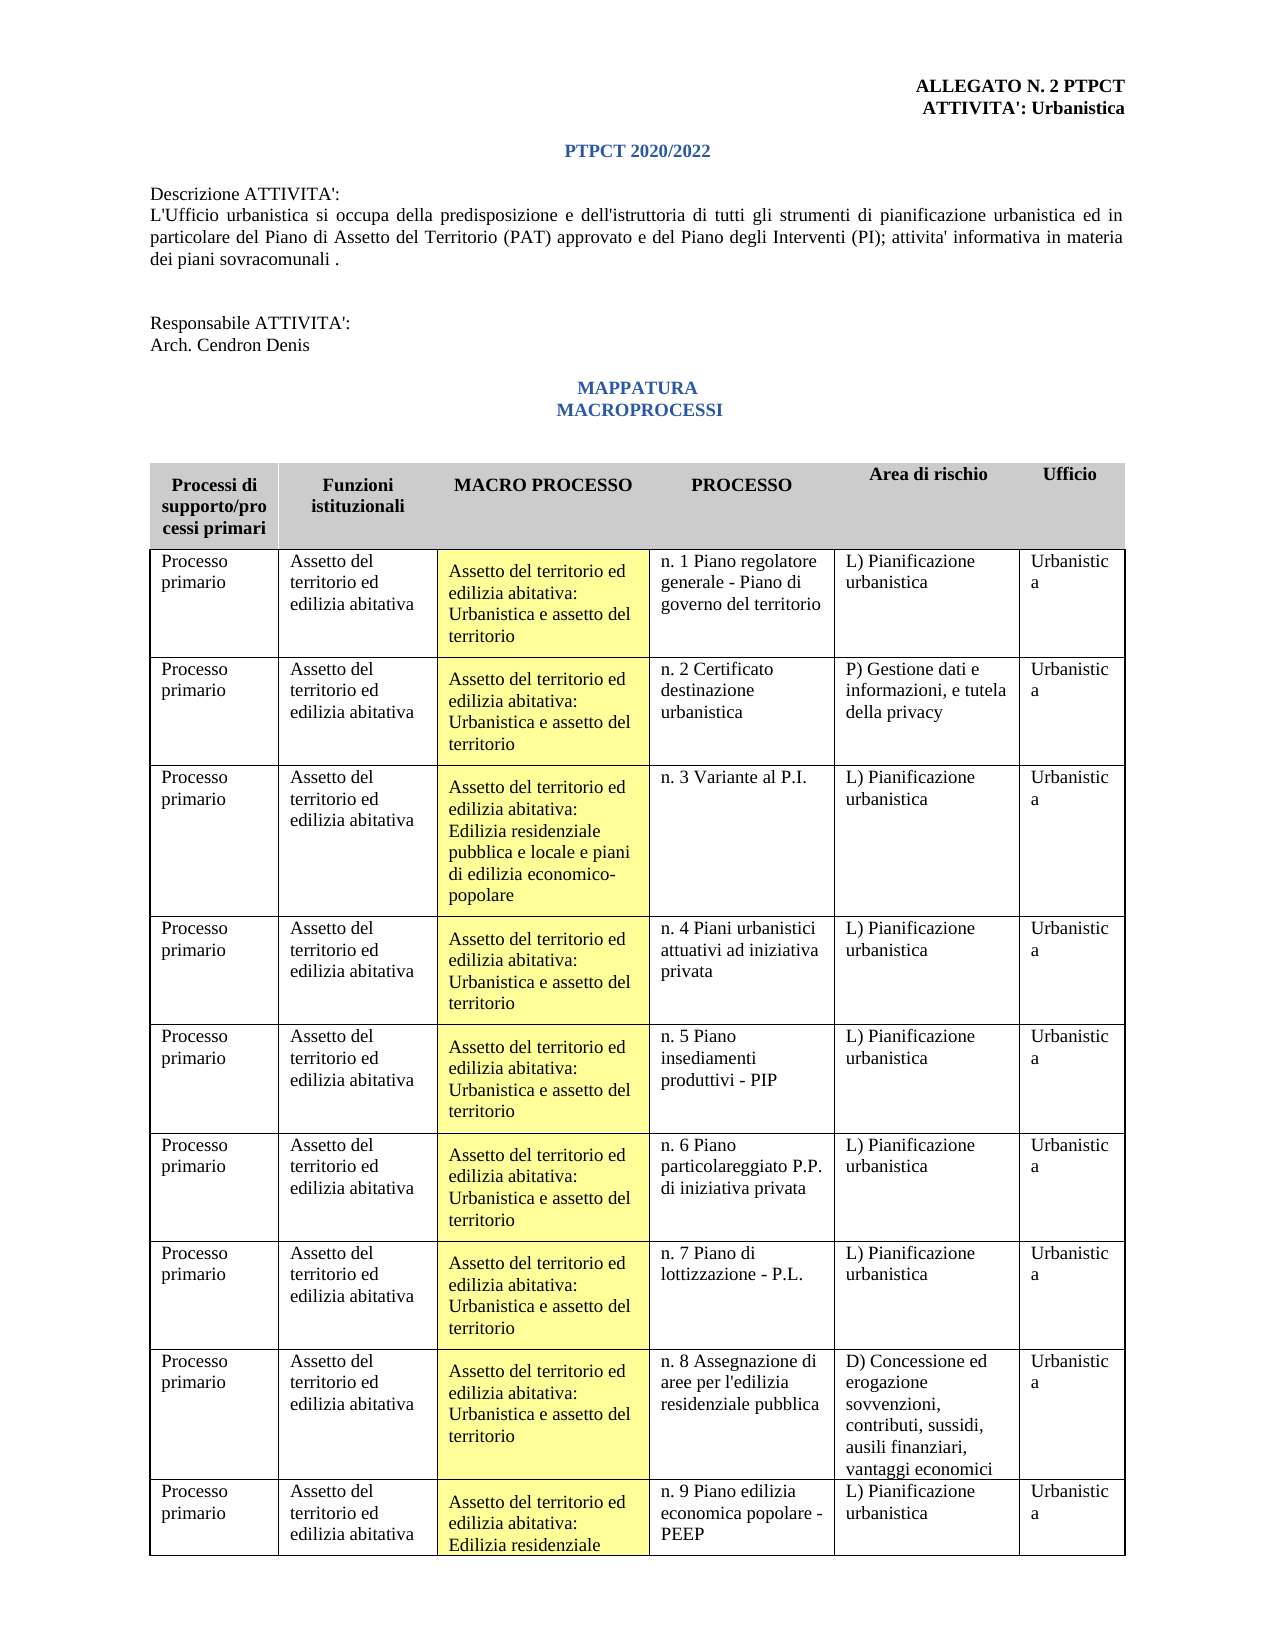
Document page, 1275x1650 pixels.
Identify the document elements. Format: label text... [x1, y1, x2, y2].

table_cell Processo primario [151, 1134, 278, 1241]
table_cell Urbanistica [1020, 658, 1124, 765]
table_cell Assetto del territorio ed edilizia abitativa [279, 766, 437, 916]
table_cell P) Gestione dati e informazioni, e tutela della privacy [835, 658, 1019, 765]
table_cell n. 9 Piano edilizia economica popolare - PEEP [650, 1480, 834, 1555]
table_cell n. 8 Assegnazione di aree per l'edilizia residenziale pubblica [650, 1350, 834, 1479]
text ALLEGATO N. 2 PTPCT [150, 75, 1125, 97]
table_cell Urbanistica [1020, 550, 1124, 657]
table_cell Processo primario [151, 917, 278, 1024]
table_cell Assetto del territorio ed edilizia abitativa [279, 1025, 437, 1132]
table_header MACRO PROCESSO [437, 463, 649, 549]
table_cell Assetto del territorio ed edilizia abitativa: Urbanistica e assetto del territorio [438, 917, 649, 1024]
text Arch. Cendron Denis [150, 334, 1125, 355]
table_cell L) Pianificazione urbanistica [835, 1025, 1019, 1132]
table_cell Urbanistica [1020, 766, 1124, 916]
table_cell Assetto del territorio ed edilizia abitativa: Urbanistica e assetto del territorio [438, 1025, 649, 1132]
table_cell Assetto del territorio ed edilizia abitativa [279, 550, 437, 657]
table_cell Urbanistica [1020, 1242, 1124, 1349]
text MACROPROCESSI [150, 398, 1125, 420]
table_header Area di rischio [834, 463, 1019, 549]
table_cell n. 5 Piano insediamenti produttivi - PIP [650, 1025, 834, 1132]
table_cell L) Pianificazione urbanistica [835, 1480, 1019, 1555]
table_cell Processo primario [151, 1480, 278, 1555]
table_cell n. 3 Variante al P.I. [650, 766, 834, 916]
table_cell D) Concessione ed erogazione sovvenzioni, contributi, sussidi, ausili finanziari, vantaggi economici [835, 1350, 1019, 1479]
table_cell Processo primario [151, 1025, 278, 1132]
table_cell Processo primario [151, 658, 278, 765]
table_cell L) Pianificazione urbanistica [835, 550, 1019, 657]
table_cell L) Pianificazione urbanistica [835, 917, 1019, 1024]
table_cell n. 7 Piano di lottizzazione - P.L. [650, 1242, 834, 1349]
table_cell Processo primario [151, 1350, 278, 1479]
table_cell Assetto del territorio ed edilizia abitativa [279, 1134, 437, 1241]
table_cell n. 2 Certificato destinazione urbanistica [650, 658, 834, 765]
table_cell Processo primario [151, 766, 278, 916]
table_cell Assetto del territorio ed edilizia abitativa [279, 917, 437, 1024]
table_cell Assetto del territorio ed edilizia abitativa [279, 1350, 437, 1479]
table_cell Assetto del territorio ed edilizia abitativa [279, 1480, 437, 1555]
table_cell Urbanistica [1020, 917, 1124, 1024]
text PTPCT 2020/2022 [150, 140, 1125, 161]
table_cell n. 1 Piano regolatore generale - Piano di governo del territorio [650, 550, 834, 657]
table_cell n. 4 Piani urbanistici attuativi ad iniziativa privata [650, 917, 834, 1024]
table_header PROCESSO [649, 463, 834, 549]
table_cell Urbanistica [1020, 1134, 1124, 1241]
table_cell Urbanistica [1020, 1480, 1124, 1555]
text L'Ufficio urbanistica si occupa della predisposizione e dell'istruttoria di tutti gli strumenti di pianificazione urbanistica ed in particolare del Piano di Assetto del Territorio (PAT) approvato e del Piano degli Interventi (PI); attivita' informativa in materia dei piani sovracomunali . [150, 204, 1125, 269]
table_cell Assetto del territorio ed edilizia abitativa: Urbanistica e assetto del territorio [438, 1350, 649, 1479]
table_cell Assetto del territorio ed edilizia abitativa [279, 658, 437, 765]
table_cell L) Pianificazione urbanistica [835, 1134, 1019, 1241]
table_cell Assetto del territorio ed edilizia abitativa: Edilizia residenziale pubblica e locale e piani di edilizia economico-popolare [438, 766, 649, 916]
table_cell Assetto del territorio ed edilizia abitativa: Urbanistica e assetto del territorio [438, 658, 649, 765]
text Responsabile ATTIVITA': [150, 312, 1125, 334]
table_cell Urbanistica [1020, 1025, 1124, 1132]
table_header Funzioni istituzionali [279, 463, 437, 549]
text MAPPATURA [150, 377, 1125, 398]
table_cell Assetto del territorio ed edilizia abitativa: Urbanistica e assetto del territorio [438, 1134, 649, 1241]
table_cell L) Pianificazione urbanistica [835, 766, 1019, 916]
text Descrizione ATTIVITA': [150, 183, 1125, 204]
table_cell Assetto del territorio ed edilizia abitativa: Edilizia residenziale [438, 1480, 649, 1555]
table_cell Assetto del territorio ed edilizia abitativa [279, 1242, 437, 1349]
table_cell n. 6 Piano particolareggiato P.P. di iniziativa privata [650, 1134, 834, 1241]
table_cell Processo primario [151, 550, 278, 657]
text ATTIVITA': Urbanistica [150, 97, 1125, 118]
table_header Ufficio [1019, 463, 1125, 549]
table_cell Urbanistica [1020, 1350, 1124, 1479]
table_cell L) Pianificazione urbanistica [835, 1242, 1019, 1349]
table_cell Assetto del territorio ed edilizia abitativa: Urbanistica e assetto del territorio [438, 550, 649, 657]
table_header Processi di supporto/processi primari [150, 463, 278, 549]
table_cell Processo primario [151, 1242, 278, 1349]
table_cell Assetto del territorio ed edilizia abitativa: Urbanistica e assetto del territorio [438, 1242, 649, 1349]
